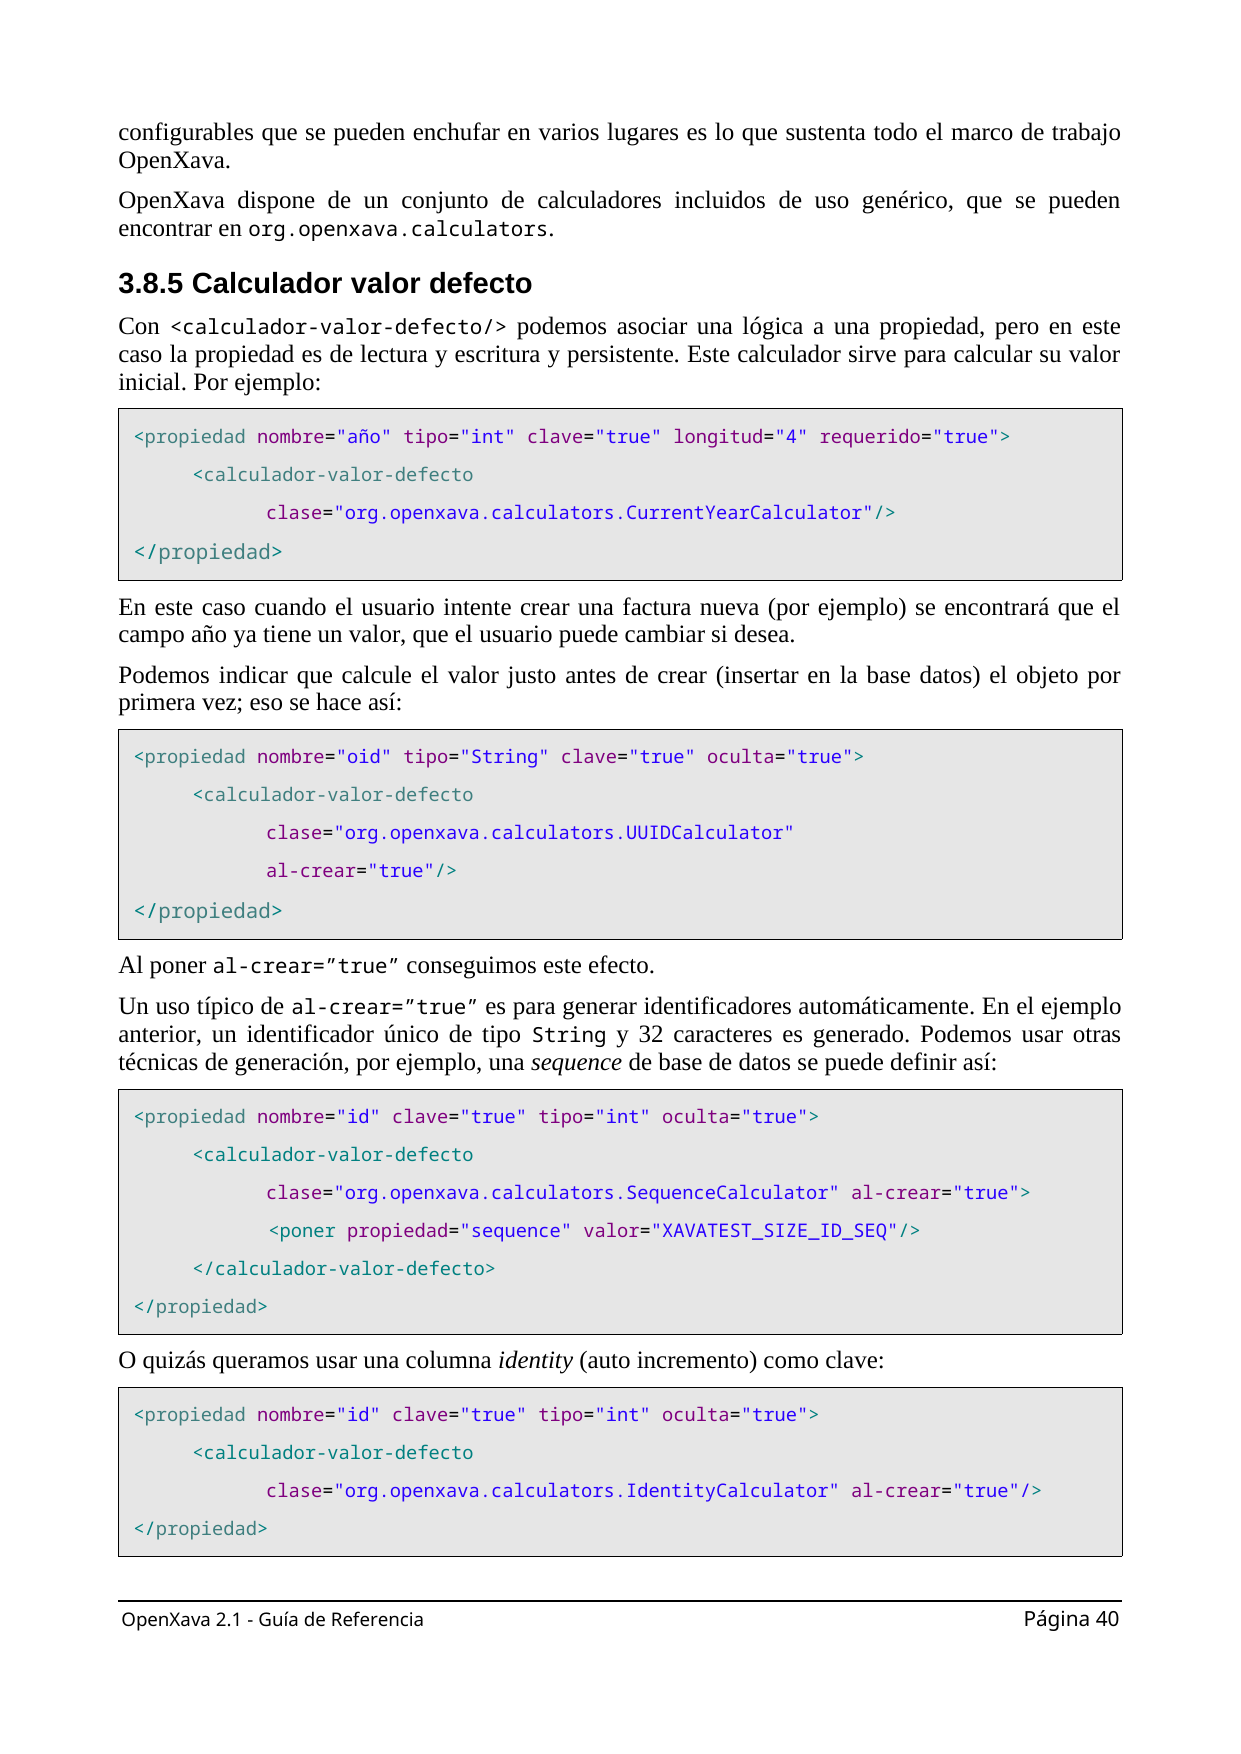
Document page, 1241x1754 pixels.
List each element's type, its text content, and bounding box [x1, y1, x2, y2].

text </propiedad> [119, 881, 1122, 939]
text clase="org.openxava.calculators.SequenceCalculator" al-crear="true"> [119, 1165, 1122, 1203]
text Al poner al-crear=”true” conseguimos este efecto. [118, 951, 1122, 979]
text Podemos indicar que calcule el valor justo antes de crear (insertar en la base datos) el objeto por primera vez; eso se hace así: [118, 661, 1122, 716]
text <calculador-valor-defecto [119, 767, 1122, 805]
text </propiedad> [119, 522, 1122, 580]
text O quizás queramos usar una columna identity (auto incremento) como clave: [118, 1347, 1122, 1374]
text Un uso típico de al-crear=”true” es para generar identificadores automáticamente. En el ejemplo anterior, un identificador único de tipo String y 32 caracteres es generado. Podemos usar otras técnicas de generación, por ejemplo, una sequence de base de datos se puede definir así: [118, 992, 1122, 1076]
text configurables que se pueden enchufar en varios lugares es lo que sustenta todo el marco de trabajo OpenXava. [118, 118, 1122, 173]
text Con <calculador-valor-defecto/> podemos asociar una lógica a una propiedad, pero en este caso la propiedad es de lectura y escritura y persistente. Este calculador sirve para calcular su valor inicial. Por ejemplo: [118, 312, 1122, 396]
text <calculador-valor-defecto [119, 1425, 1122, 1463]
text <propiedad nombre="id" clave="true" tipo="int" oculta="true"> [119, 1388, 1122, 1425]
text OpenXava dispone de un conjunto de calculadores incluidos de uso genérico, que se pueden encontrar en org.openxava.calculators. [118, 186, 1122, 242]
text al-crear="true"/> [119, 843, 1122, 881]
text <calculador-valor-defecto [119, 1127, 1122, 1165]
text <poner propiedad="sequence" valor="XAVATEST_SIZE_ID_SEQ"/> [119, 1203, 1122, 1241]
text </propiedad> [119, 1501, 1122, 1556]
text <propiedad nombre="oid" tipo="String" clave="true" oculta="true"> [119, 730, 1122, 767]
text <propiedad nombre="año" tipo="int" clave="true" longitud="4" requerido="true"> [119, 409, 1122, 446]
text clase="org.openxava.calculators.CurrentYearCalculator"/> [119, 484, 1122, 522]
subtitle Calculador valor defecto [118, 267, 1122, 300]
text clase="org.openxava.calculators.UUIDCalculator" [119, 805, 1122, 843]
text clase="org.openxava.calculators.IdentityCalculator" al-crear="true"/> [119, 1463, 1122, 1501]
text <calculador-valor-defecto [119, 446, 1122, 484]
text <propiedad nombre="id" clave="true" tipo="int" oculta="true"> [119, 1090, 1122, 1127]
text </propiedad> [119, 1279, 1122, 1334]
text En este caso cuando el usuario intente crear una factura nueva (por ejemplo) se encontrará que el campo año ya tiene un valor, que el usuario puede cambiar si desea. [118, 593, 1122, 648]
text </calculador-valor-defecto> [119, 1241, 1122, 1279]
